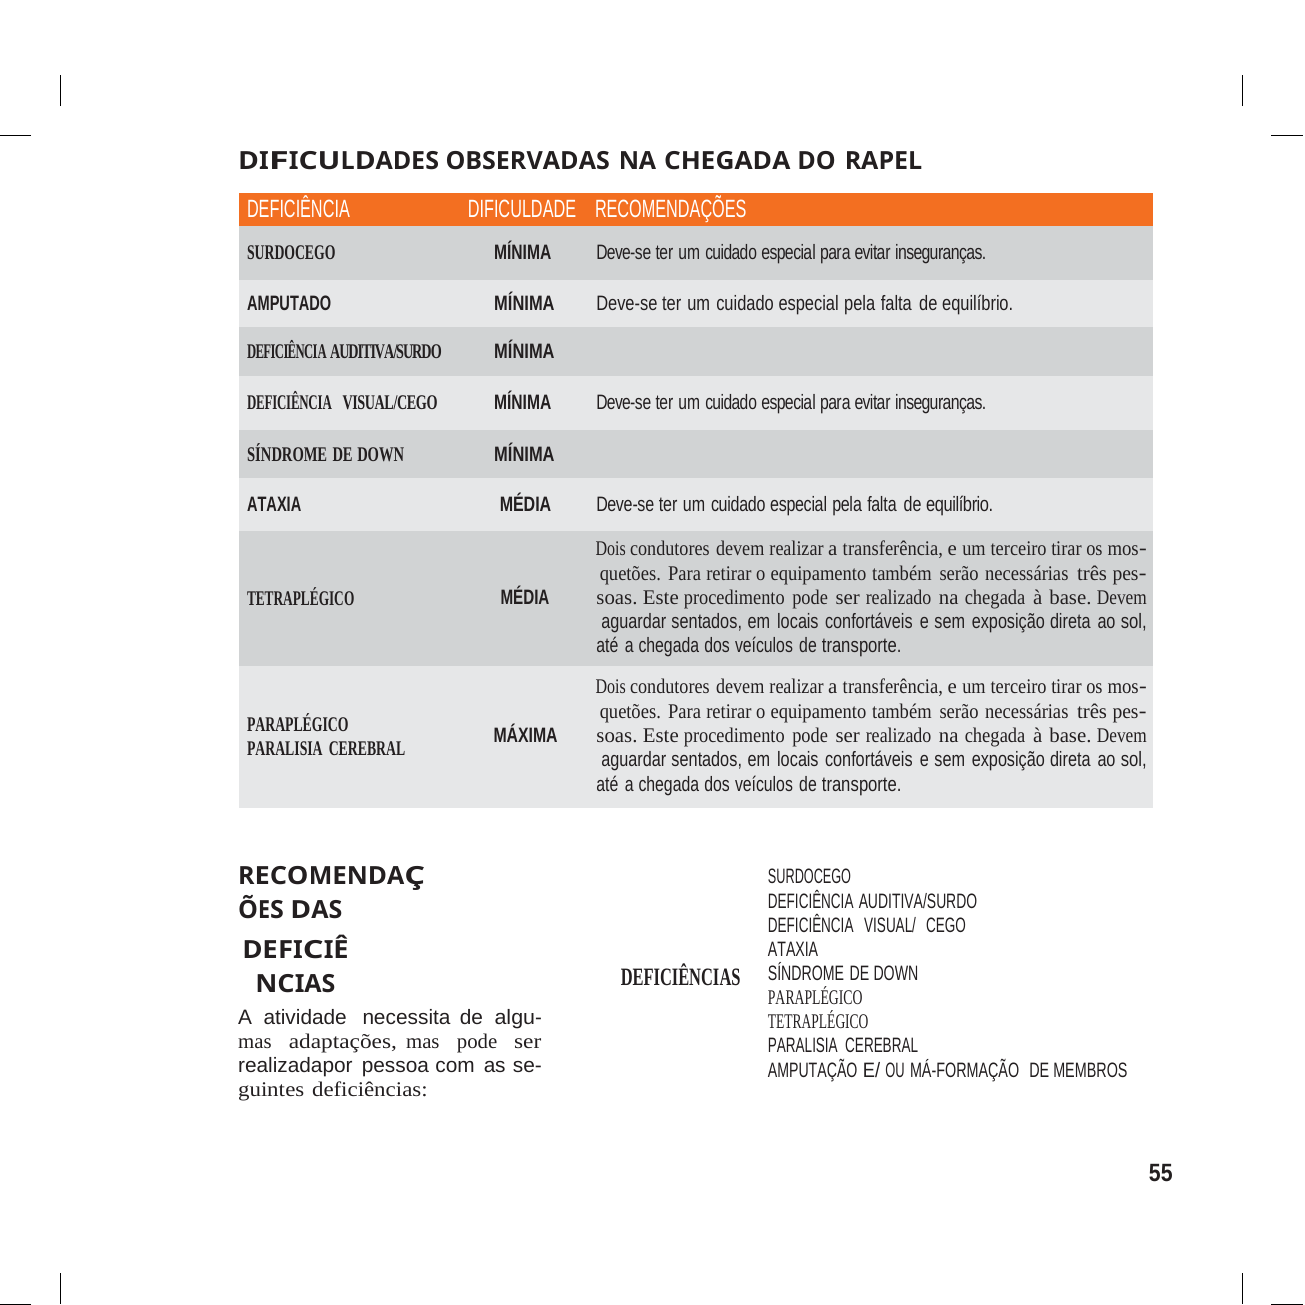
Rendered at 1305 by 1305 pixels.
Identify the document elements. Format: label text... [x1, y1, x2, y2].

table_cell DEFICIÊNCIA VISUAL/CEGO [239, 376, 460, 430]
table_cell MÍNIMA [461, 327, 1153, 376]
text 55 [0, 1158, 1172, 1186]
text RECOMENDAÇÕES DAS [238, 858, 443, 926]
table_cell ATAXIA [239, 478, 460, 531]
table_cell MÉDIA Deve-se ter um cuidado especial pela falta de equilíbrio. [461, 478, 1153, 531]
text SURDOCEGO [768, 864, 1304, 888]
table_cell SURDOCEGO [239, 226, 460, 280]
table_cell MÍNIMA Deve-se ter um cuidado especial pela falta de equilíbrio. [461, 280, 1153, 327]
text DEFICIÊNCIAS [621, 962, 749, 991]
table_cell AMPUTADO [239, 280, 460, 327]
table_cell DEFICIÊNCIA AUDITIVA/SURDO [239, 327, 460, 376]
table_cell SÍNDROME DE DOWN [239, 430, 460, 478]
table_cell Dois condutores devem realizar a transferência, e um terceiro tirar os mos- quetões. Para retirar o equipamento também serão necessárias três pes- MÁXIMA soas. Este procedimento pode ser realizado na chegada à base. Devem aguardar sentados, em locais confortáveis e sem exposição direta ao sol, até a chegada dos veículos de transporte. [461, 666, 1153, 808]
table_header DEFICIÊNCIA DIFICULDADE RECOMENDAÇÕES [239, 193, 1153, 226]
text DIFICULDADES OBSERVADAS NA CHEGADA DO RAPEL [238, 147, 1304, 175]
table_cell MÍNIMA Deve-se ter um cuidado especial para evitar inseguranças. [461, 226, 1153, 280]
table_cell MÍNIMA Deve-se ter um cuidado especial para evitar inseguranças. [461, 376, 1153, 430]
table_cell Dois condutores devem realizar a transferência, e um terceiro tirar os mos- quetões. Para retirar o equipamento também serão necessárias três pes- MÉDIA soas. Este procedimento pode ser realizado na chegada à base. Devem aguardar sentados, em locais confortáveis e sem exposição direta ao sol, até a chegada dos veículos de transporte. [461, 531, 1153, 666]
table_cell TETRAPLÉGICO [239, 531, 460, 666]
text DEFICIÊNCIA AUDITIVA/SURDO DEFICIÊNCIA VISUAL/ CEGO ATAXIA [768, 889, 985, 961]
text AMPUTAÇÃO E/ OU MÁ-FORMAÇÃO DE MEMBROS [768, 1057, 1304, 1081]
text SÍNDROME DE DOWN PARAPLÉGICO TETRAPLÉGICO PARALISIA CEREBRAL [768, 961, 927, 1057]
table_cell PARAPLÉGICO PARALISIA CEREBRAL [239, 666, 460, 808]
text DEFICIÊNCIAS [234, 932, 356, 1000]
table_cell MÍNIMA [461, 430, 1153, 478]
text A atividade necessita de algu- mas adaptações, mas pode ser realizadapor pessoa com as se- guintes deficiências: [238, 1005, 542, 1101]
